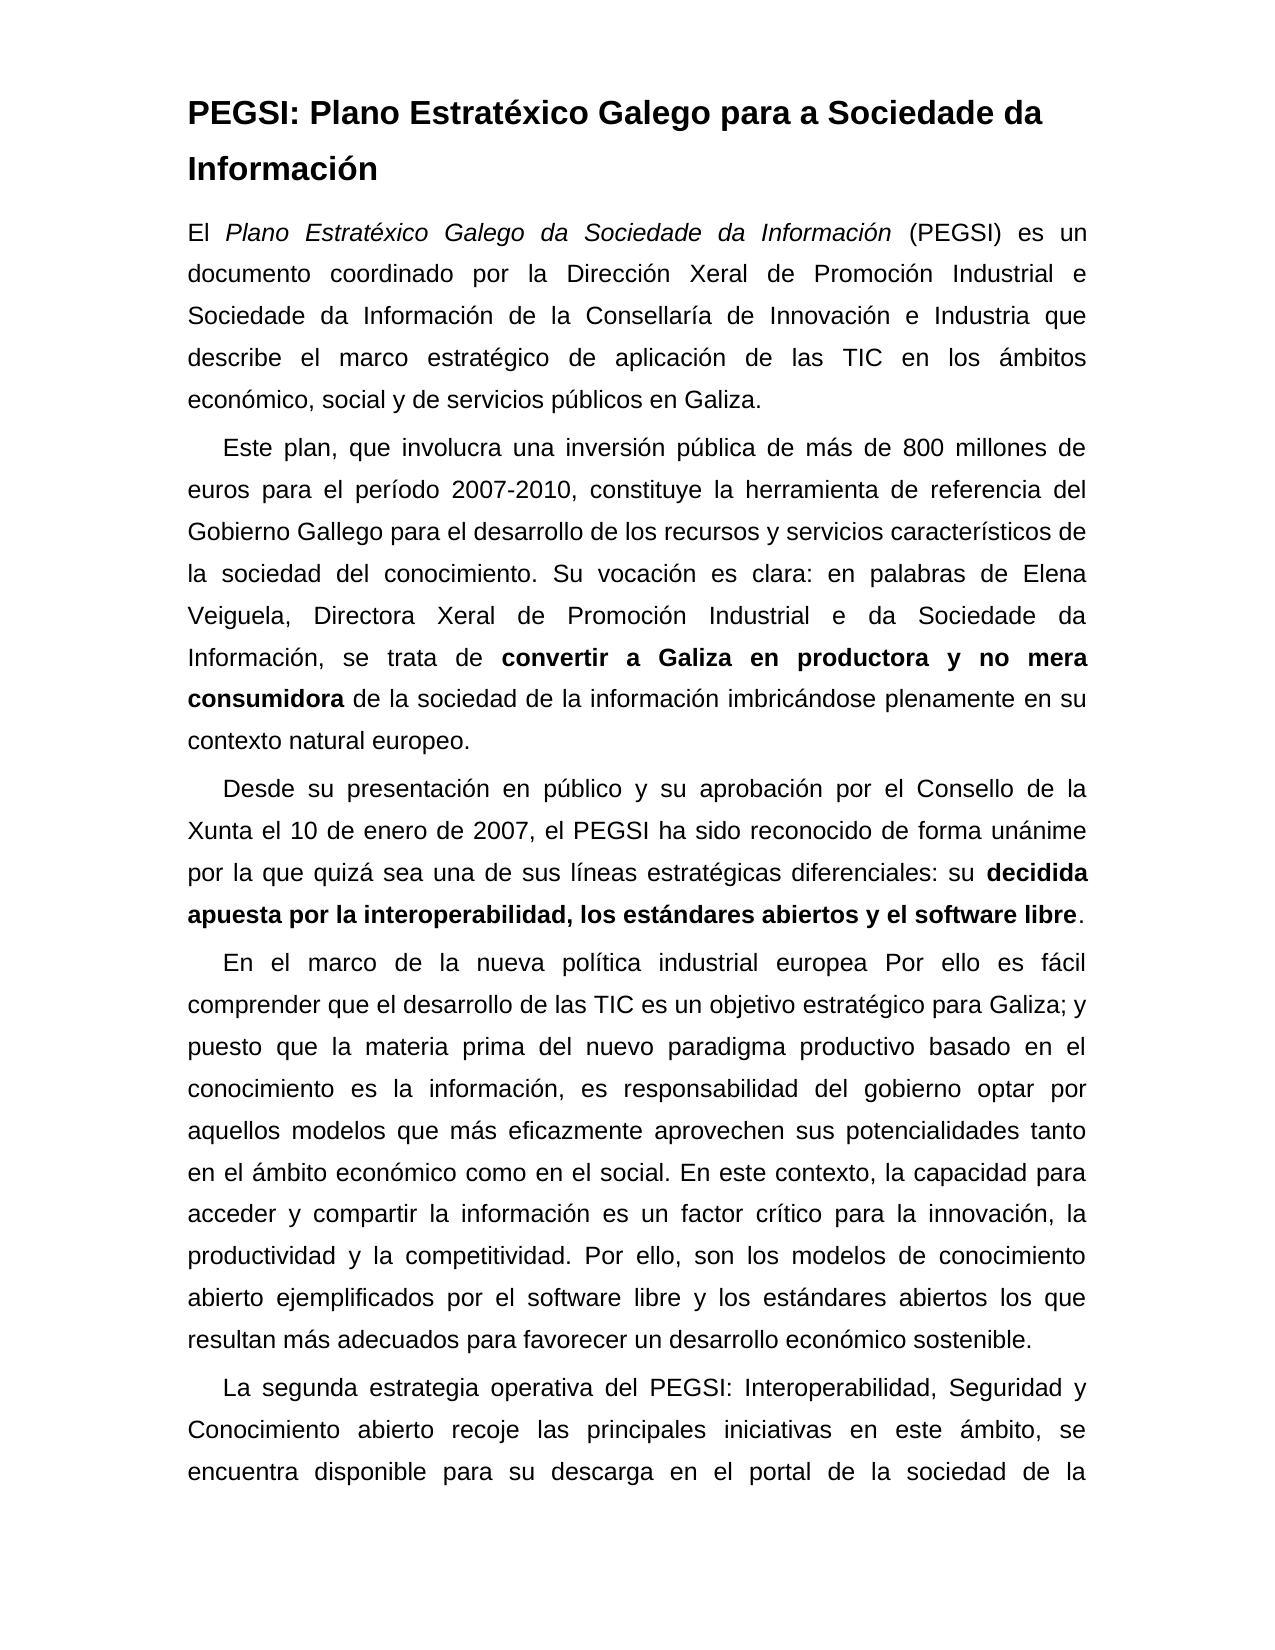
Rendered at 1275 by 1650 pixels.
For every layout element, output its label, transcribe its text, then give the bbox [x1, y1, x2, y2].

text El Plano Estratéxico Galego da Sociedade da Información (PEGSI) es un documento coordinado por la Dirección Xeral de Promoción Industrial e Sociedade da Información de la Consellaría de Innovación e Industria que describe el marco estratégico de aplicación de las TIC en los ámbitos económico, social y de servicios públicos en Galiza. [187, 218, 1088, 414]
text En el marco de la nueva política industrial europea Por ello es fácil comprender que el desarrollo de las TIC es un objetivo estratégico para Galiza; y puesto que la materia prima del nuevo paradigma productivo basado en el conocimiento es la información, es responsabilidad del gobierno optar por aquellos modelos que más eficazmente aprovechen sus potencialidades tanto en el ámbito económico como en el social. En este contexto, la capacidad para acceder y compartir la información es un factor crítico para la innovación, la productividad y la competitividad. Por ello, son los modelos de conocimiento abierto ejemplificados por el software libre y los estándares abiertos los que resultan más adecuados para favorecer un desarrollo económico sostenible. [187, 949, 1088, 1354]
text Desde su presentación en público y su aprobación por el Consello de la Xunta el 10 de enero de 2007, el PEGSI ha sido reconocido de forma unánime por la que quizá sea una de sus líneas estratégicas diferenciales: su decidida apuesta por la interoperabilidad, los estándares abiertos y el software libre. [187, 775, 1088, 929]
text La segunda estrategia operativa del PEGSI: Interoperabilidad, Seguridad y Conocimiento abierto recoje las principales iniciativas en este ámbito, se encuentra disponible para su descarga en el portal de la sociedad de la [187, 1374, 1088, 1486]
subtitle PEGSI: Plano Estratéxico Galego para a Sociedade da Información [187, 94, 1088, 187]
text Este plan, que involucra una inversión pública de más de 800 millones de euros para el período 2007-2010, constituye la herramienta de referencia del Gobierno Gallego para el desarrollo de los recursos y servicios característicos de la sociedad del conocimiento. Su vocación es clara: en palabras de Elena Veiguela, Directora Xeral de Promoción Industrial e da Sociedade da Información, se trata de convertir a Galiza en productora y no mera consumidora de la sociedad de la información imbricándose plenamente en su contexto natural europeo. [187, 434, 1088, 755]
